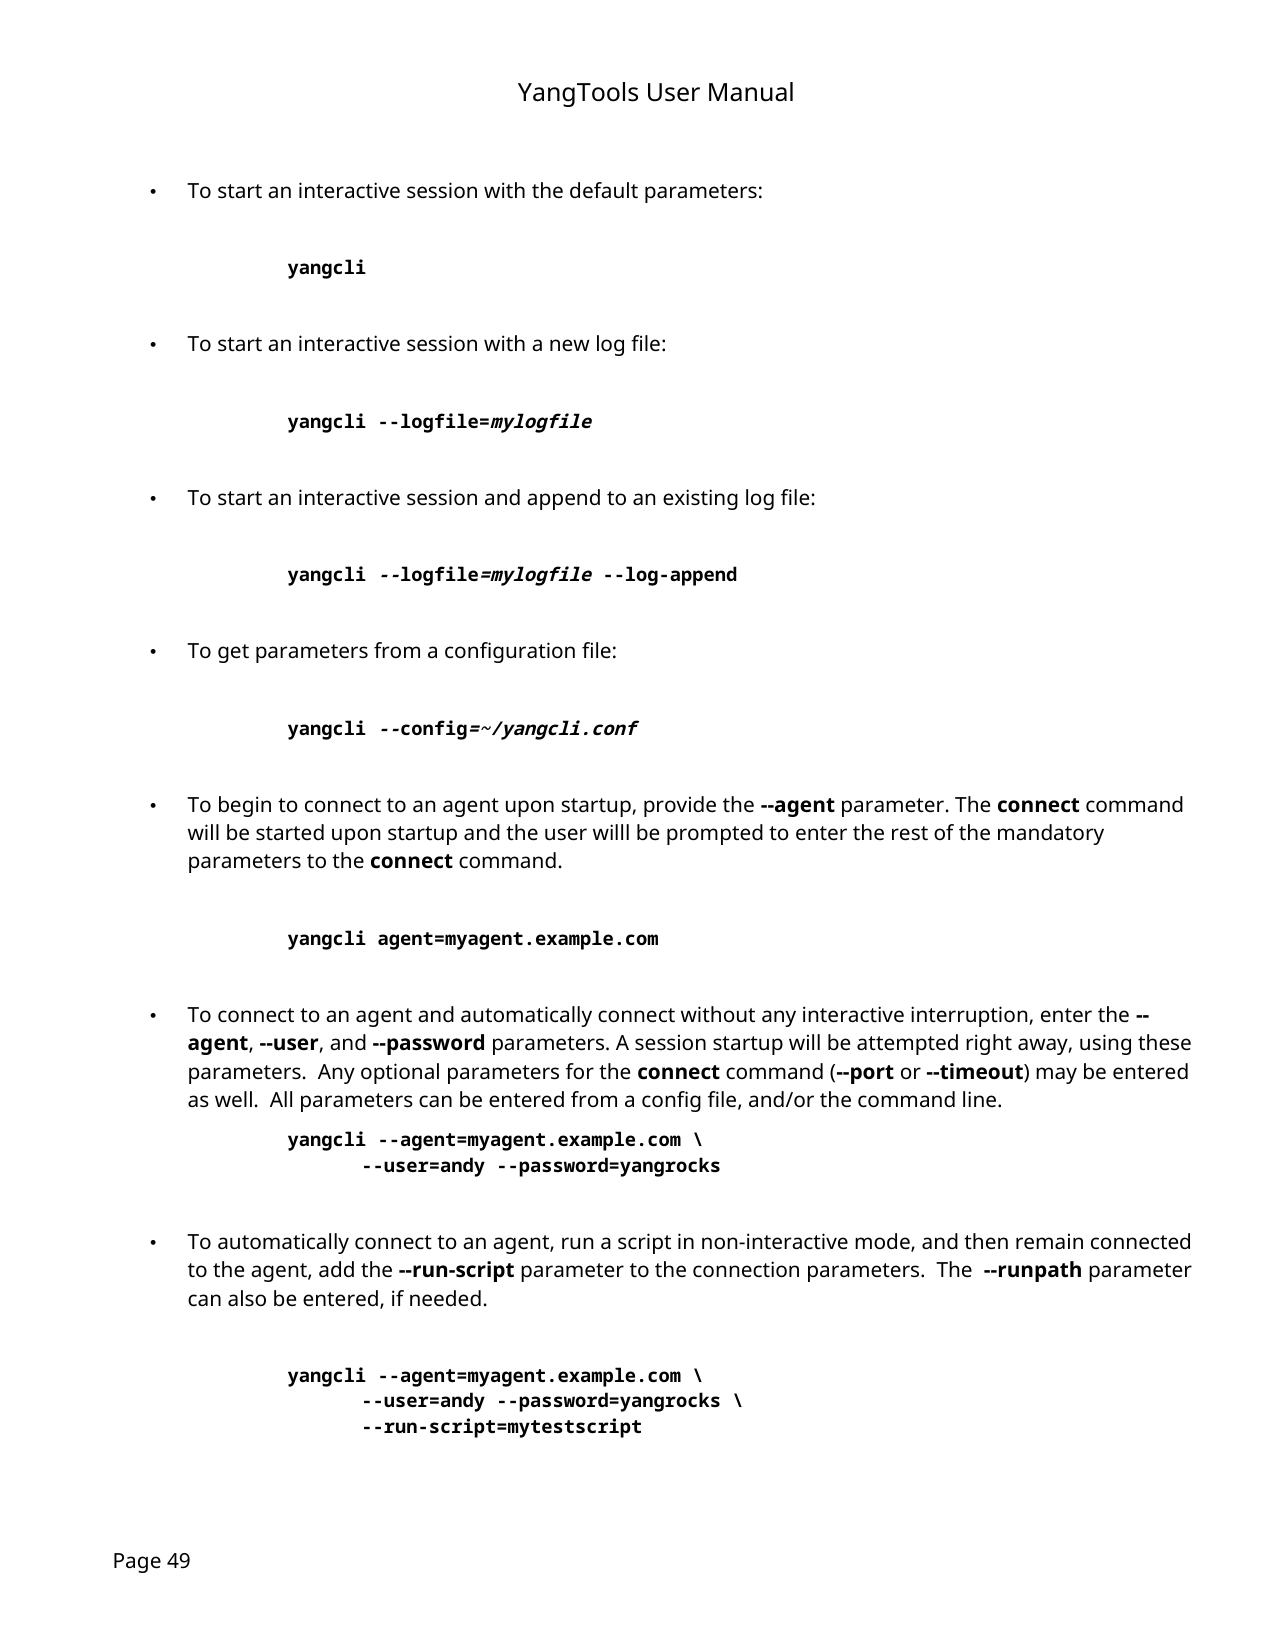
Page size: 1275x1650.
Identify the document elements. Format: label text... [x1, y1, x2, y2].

text yangcli --logfile=mylogfile --log-append [139, 561, 1200, 587]
list To connect to an agent and automatically connect without any interactive interruption, enter the --agent, --user, and --password parameters. A session startup will be attempted right away, using these parameters. Any optional parameters for the connect command (--port or --timeout) may be entered as well. All parameters can be entered from a config file, and/or the command line. [150, 1000, 1200, 1114]
text yangcli [139, 254, 1200, 280]
text yangcli --logfile=mylogfile [139, 408, 1200, 433]
text yangcli --config=~/yangcli.conf [139, 715, 1200, 740]
list To automatically connect to an agent, run a script in non-interactive mode, and then remain connected to the agent, add the --run-script parameter to the connection parameters. The --runpath parameter can also be entered, if needed. [150, 1227, 1200, 1312]
list To start an interactive session and append to an existing log file: [150, 483, 1200, 511]
list To get parameters from a configuration file: [150, 636, 1200, 665]
list To start an interactive session with a new log file: [150, 329, 1200, 358]
list To begin to connect to an agent upon startup, provide the --agent parameter. The connect command will be started upon startup and the user willl be prompted to enter the rest of the mandatory parameters to the connect command. [150, 790, 1200, 875]
text yangcli agent=myagent.example.com [139, 925, 1200, 951]
text yangcli --agent=myagent.example.com \ --user=andy --password=yangrocks [139, 1126, 1200, 1177]
text yangcli --agent=myagent.example.com \ --user=andy --password=yangrocks \ --run-script=mytestscript [139, 1362, 1200, 1439]
list To start an interactive session with the default parameters: [150, 176, 1200, 204]
